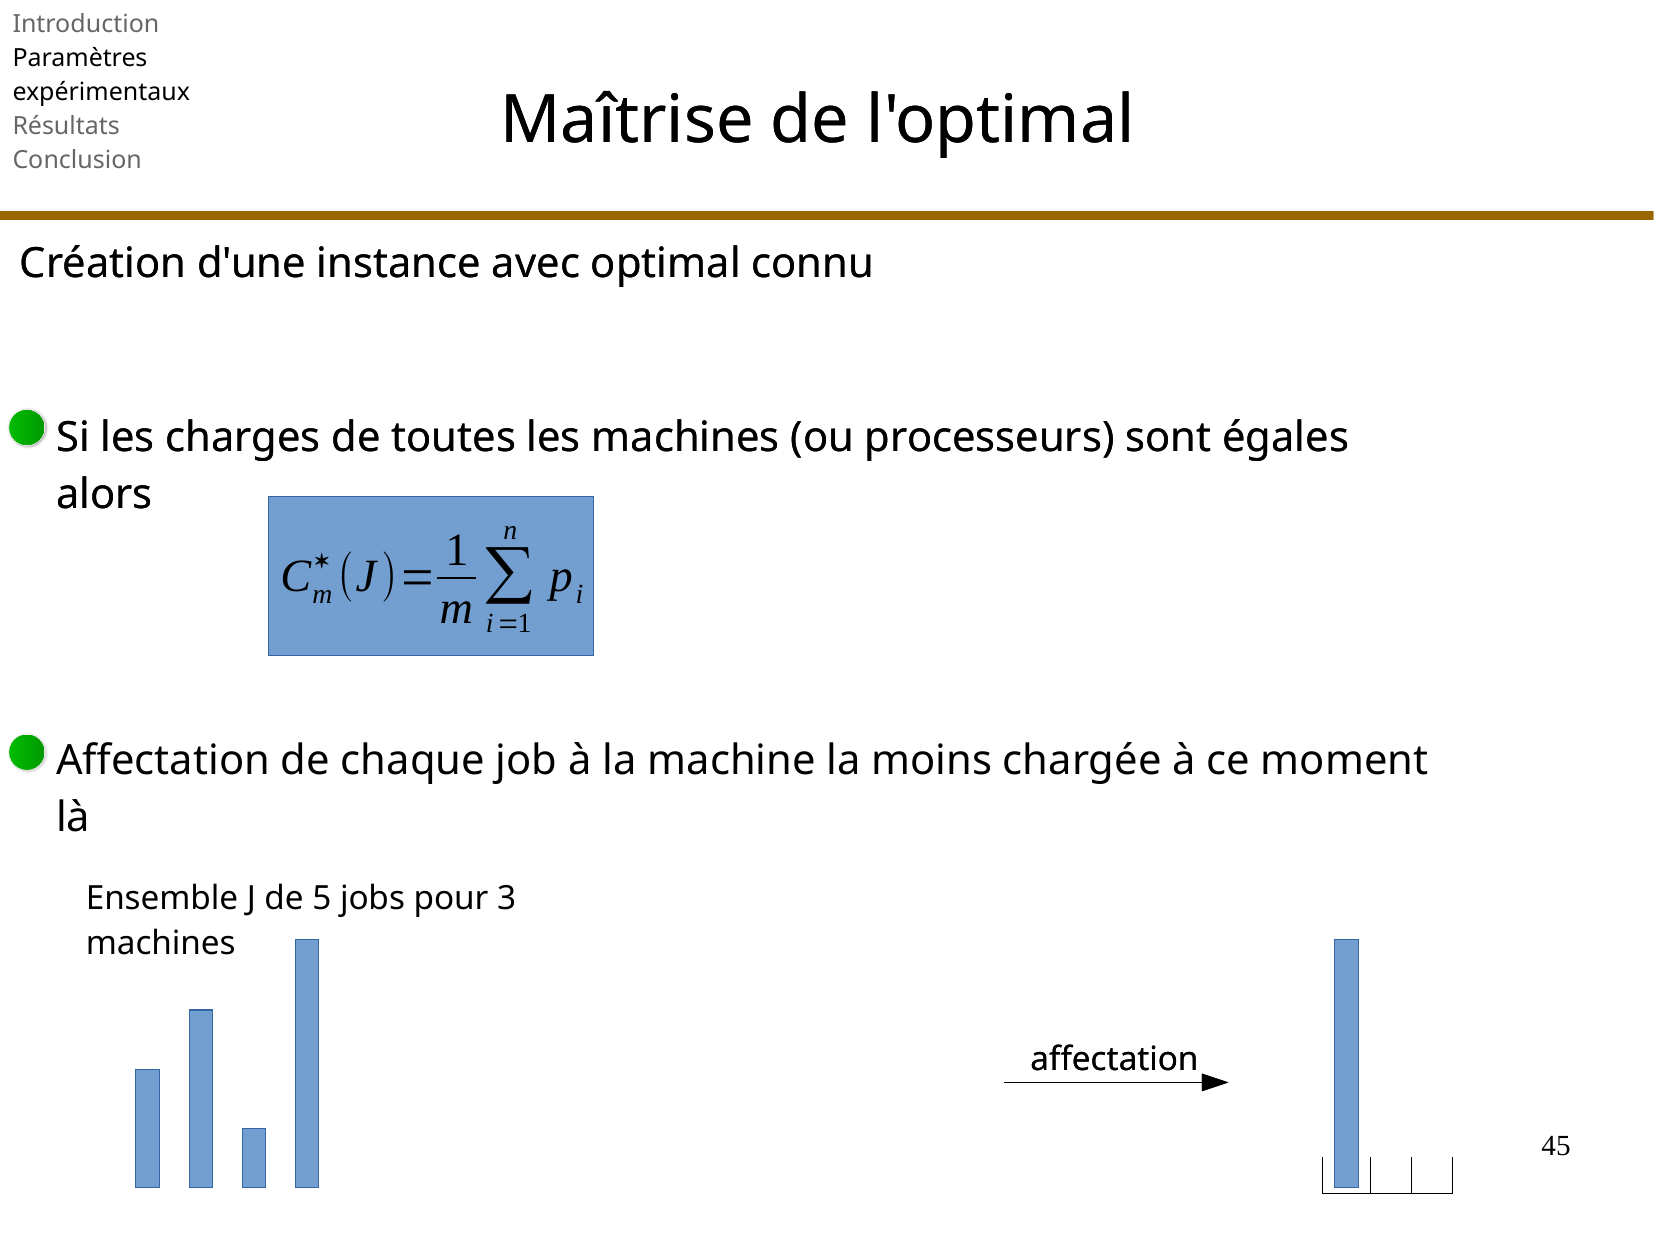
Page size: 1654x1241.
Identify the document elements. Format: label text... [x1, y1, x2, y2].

text_box [242, 1128, 266, 1188]
text_box Ensemble J de 5 jobs pour 3 machines [70, 866, 674, 996]
text_box [135, 1069, 160, 1188]
picture [6, 407, 50, 450]
title Maîtrise de l'optimal [82, 46, 1571, 187]
picture [6, 732, 50, 774]
text_box [1334, 939, 1359, 1188]
text_box Affectation de chaque job à la machine la moins chargée à ce moment là [41, 722, 1483, 786]
text_box [268, 638, 594, 656]
text_box Création d'une instance avec optimal connu [5, 225, 922, 384]
text_box [189, 1009, 213, 1188]
text_box [295, 996, 319, 1188]
text_box [268, 496, 594, 513]
text_box affectation [1015, 1027, 1217, 1083]
text_box Introduction Paramètres expérimentaux Résultats Conclusion [0, 0, 347, 128]
text_box Si les charges de toutes les machines (ou processeurs) sont égales alors [41, 399, 1441, 473]
picture [268, 513, 594, 638]
